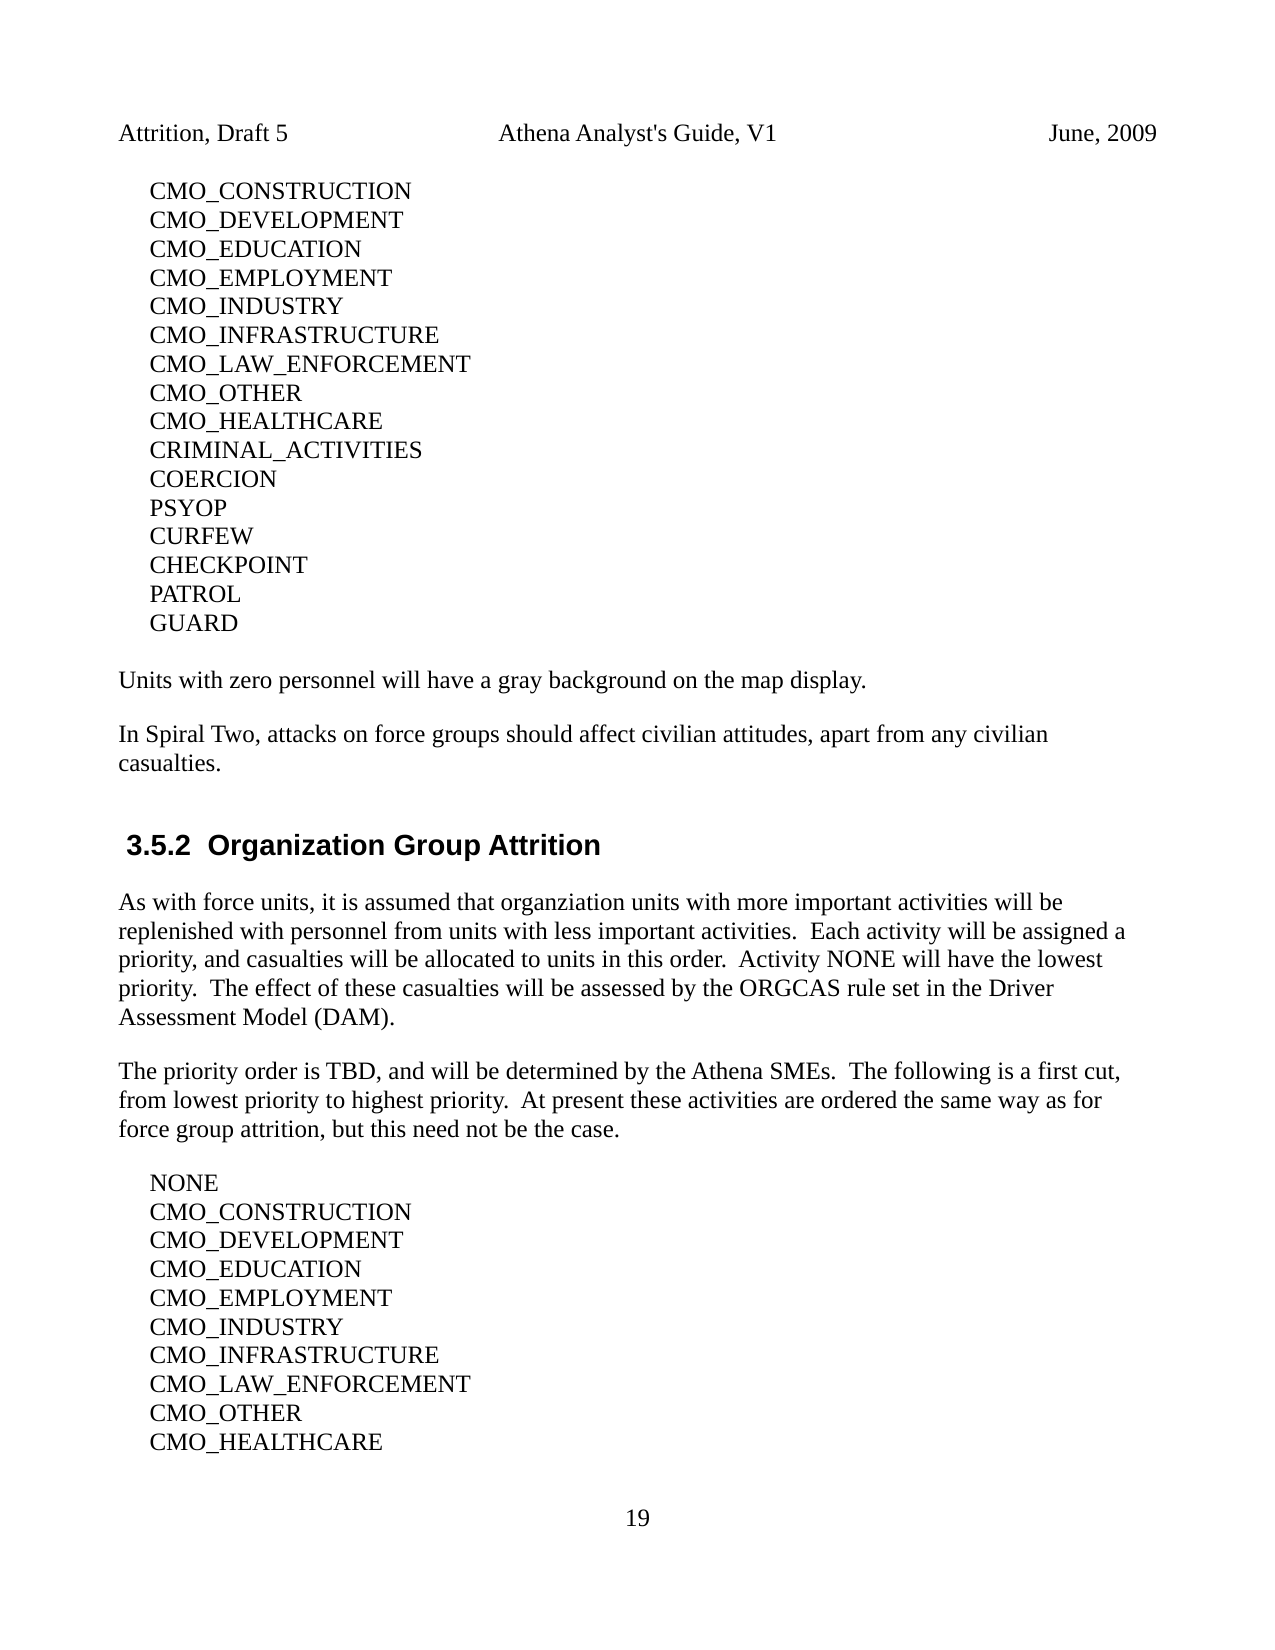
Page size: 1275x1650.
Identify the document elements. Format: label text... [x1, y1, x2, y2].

text CMO_CONSTRUCTION [149, 176, 1157, 205]
text CRIMINAL_ACTIVITIES [149, 435, 1157, 464]
text CMO_OTHER [149, 1398, 1157, 1427]
text CMO_HEALTHCARE [149, 1427, 1157, 1456]
text Units with zero personnel will have a gray background on the map display. [118, 665, 1157, 694]
text CMO_CONSTRUCTION [149, 1197, 1157, 1226]
text The priority order is TBD, and will be determined by the Athena SMEs. The following is a first cut, from lowest priority to highest priority. At present these activities are ordered the same way as for force group attrition, but this need not be the case. [118, 1056, 1157, 1142]
text In Spiral Two, attacks on force groups should affect civilian attitudes, apart from any civilian casualties. [118, 719, 1157, 777]
text CMO_DEVELOPMENT [149, 205, 1157, 234]
text CMO_EDUCATION [149, 234, 1157, 263]
text CMO_INFRASTRUCTURE [149, 320, 1157, 349]
text COERCION [149, 464, 1157, 493]
text CMO_EMPLOYMENT [149, 1283, 1157, 1312]
text As with force units, it is assumed that organziation units with more important activities will be replenished with personnel from units with less important activities. Each activity will be assigned a priority, and casualties will be allocated to units in this order. Activity NONE will have the lowest priority. The effect of these casualties will be assessed by the ORGCAS rule set in the Driver Assessment Model (DAM). [118, 887, 1157, 1031]
text PATROL [149, 579, 1157, 608]
text CMO_EMPLOYMENT [149, 263, 1157, 291]
text CMO_INFRASTRUCTURE [149, 1341, 1157, 1369]
text CMO_EDUCATION [149, 1254, 1157, 1283]
text NONE [149, 1168, 1157, 1197]
text CMO_INDUSTRY [149, 1312, 1157, 1341]
text CMO_LAW_ENFORCEMENT [149, 1369, 1157, 1398]
text CURFEW [149, 521, 1157, 550]
text CMO_DEVELOPMENT [149, 1226, 1157, 1254]
text PSYOP [149, 493, 1157, 521]
text CHECKPOINT [149, 550, 1157, 579]
subtitle Organization Group Attrition [118, 828, 1157, 861]
text CMO_OTHER [149, 378, 1157, 406]
text CMO_LAW_ENFORCEMENT [149, 349, 1157, 378]
text CMO_HEALTHCARE [149, 406, 1157, 435]
text GUARD [149, 608, 1157, 636]
text CMO_INDUSTRY [149, 291, 1157, 320]
